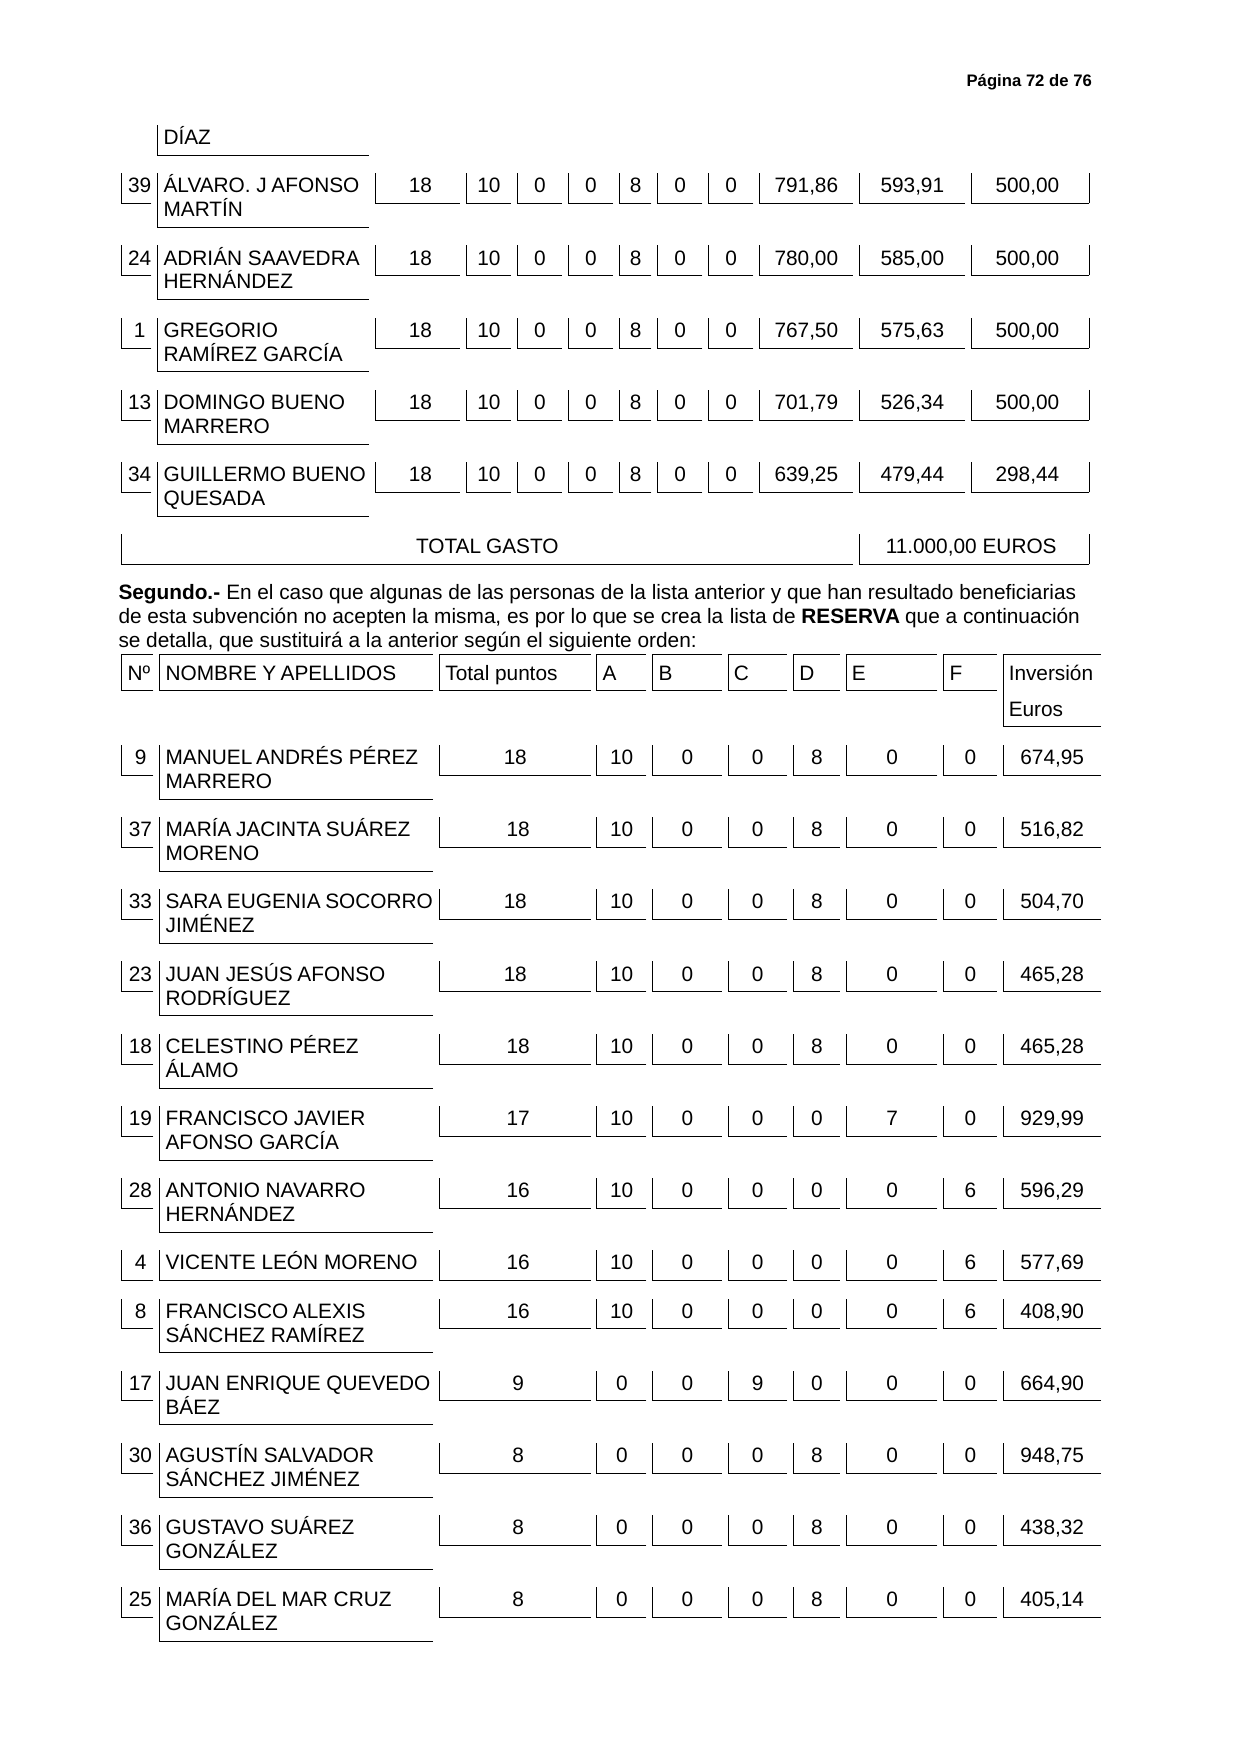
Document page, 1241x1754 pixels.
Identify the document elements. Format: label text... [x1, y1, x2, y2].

table_cell 0 [725, 1175, 790, 1247]
table_cell FRANCISCO ALEXIS SÁNCHEZ RAMÍREZ [156, 1296, 436, 1368]
table_cell [756, 122, 856, 170]
table_cell 10 [463, 243, 514, 315]
table_cell 408,90 [1000, 1296, 1104, 1368]
table_header C [725, 651, 790, 742]
table_cell [968, 122, 1092, 170]
table_cell 585,00 [856, 243, 968, 315]
table_cell 8 [790, 742, 843, 814]
table_cell 10 [463, 459, 514, 531]
table_cell 0 [940, 1031, 999, 1103]
table_cell 10 [594, 886, 649, 958]
table_cell 465,28 [1000, 959, 1104, 1031]
table_cell 0 [565, 315, 616, 387]
table_cell 0 [843, 1296, 940, 1368]
table_cell 10 [594, 742, 649, 814]
table_cell TOTAL GASTO [118, 531, 856, 579]
table_cell 0 [649, 886, 724, 958]
table_cell 0 [790, 1103, 843, 1175]
table_cell 0 [725, 1512, 790, 1584]
table_cell 8 [436, 1440, 593, 1512]
table_cell 664,90 [1000, 1368, 1104, 1440]
table_cell [118, 122, 154, 170]
table_cell 18 [436, 742, 593, 814]
table_cell 0 [565, 459, 616, 531]
table_cell 10 [594, 1296, 649, 1368]
table_cell 23 [118, 959, 156, 1031]
table_cell 16 [436, 1175, 593, 1247]
table_cell 516,82 [1000, 814, 1104, 886]
table_cell 526,34 [856, 387, 968, 459]
table_cell 0 [514, 243, 565, 315]
table_cell MARÍA DEL MAR CRUZ GONZÁLEZ [156, 1584, 436, 1656]
table_header Inversión Euros [1000, 651, 1104, 742]
table_cell 30 [118, 1440, 156, 1512]
table_cell 0 [594, 1512, 649, 1584]
table_cell 0 [725, 814, 790, 886]
table_cell 0 [725, 1296, 790, 1368]
table_header B [649, 651, 724, 742]
table_cell 504,70 [1000, 886, 1104, 958]
table_cell 0 [843, 814, 940, 886]
table_cell 0 [940, 1584, 999, 1656]
table_cell 8 [790, 1512, 843, 1584]
table_cell MANUEL ANDRÉS PÉREZ MARRERO [156, 742, 436, 814]
table_cell 0 [565, 243, 616, 315]
table_cell 0 [843, 886, 940, 958]
table_cell 0 [705, 170, 756, 242]
table_cell 791,86 [756, 170, 856, 242]
table_cell 9 [118, 742, 156, 814]
table_cell 0 [843, 1247, 940, 1296]
text Segundo.- En el caso que algunas de las personas de la lista anterior y que han resultado beneficiarias de esta subvención no acepten la misma, es por lo que se crea la lista de RESERVA que a continuación se detalla, que sustituirá a la anterior según el siguiente orden: [118, 579, 1092, 651]
table_cell [463, 122, 514, 170]
table_cell 500,00 [968, 243, 1092, 315]
table_cell 0 [594, 1440, 649, 1512]
table_cell 8 [790, 1584, 843, 1656]
table_cell 0 [940, 886, 999, 958]
table_cell MARÍA JACINTA SUÁREZ MORENO [156, 814, 436, 886]
table_cell 19 [118, 1103, 156, 1175]
table_cell 0 [705, 315, 756, 387]
table_cell 780,00 [756, 243, 856, 315]
table_cell 0 [565, 170, 616, 242]
table_cell 18 [118, 1031, 156, 1103]
table_header Nº [118, 651, 156, 742]
table_cell 10 [594, 1175, 649, 1247]
table_cell 17 [436, 1103, 593, 1175]
table_cell 0 [649, 1440, 724, 1512]
table_cell 0 [654, 170, 705, 242]
table_cell 0 [940, 814, 999, 886]
table_cell 0 [940, 1512, 999, 1584]
table_cell 0 [649, 1512, 724, 1584]
table_cell 0 [514, 170, 565, 242]
table_cell 8 [436, 1512, 593, 1584]
table_cell 8 [790, 959, 843, 1031]
table_cell 13 [118, 387, 154, 459]
table_cell 0 [790, 1175, 843, 1247]
table_cell 0 [654, 315, 705, 387]
table_cell 593,91 [856, 170, 968, 242]
table_cell 575,63 [856, 315, 968, 387]
table_cell 8 [616, 243, 654, 315]
table_cell 10 [594, 1247, 649, 1296]
table_header F [940, 651, 999, 742]
table_cell 479,44 [856, 459, 968, 531]
table_cell 10 [594, 1103, 649, 1175]
table_cell 8 [790, 886, 843, 958]
table_cell 8 [616, 170, 654, 242]
table_cell 18 [372, 243, 463, 315]
table_cell ADRIÁN SAAVEDRA HERNÁNDEZ [154, 243, 372, 315]
table_cell 10 [594, 1031, 649, 1103]
table_header Total puntos [436, 651, 593, 742]
table_cell [856, 122, 968, 170]
table_cell 34 [118, 459, 154, 531]
table_cell 438,32 [1000, 1512, 1104, 1584]
table_cell 0 [705, 243, 756, 315]
table_cell 16 [436, 1247, 593, 1296]
table_header D [790, 651, 843, 742]
table_cell VICENTE LEÓN MORENO [156, 1247, 436, 1296]
table_cell 37 [118, 814, 156, 886]
table_cell 6 [940, 1175, 999, 1247]
table_cell 639,25 [756, 459, 856, 531]
table_cell 0 [790, 1296, 843, 1368]
table_cell 8 [436, 1584, 593, 1656]
table_cell 0 [790, 1368, 843, 1440]
table_cell 8 [616, 459, 654, 531]
table_cell 0 [649, 1175, 724, 1247]
table_cell GUILLERMO BUENO QUESADA [154, 459, 372, 531]
table_cell CELESTINO PÉREZ ÁLAMO [156, 1031, 436, 1103]
table_cell 9 [436, 1368, 593, 1440]
table_cell 0 [649, 814, 724, 886]
table_cell 0 [940, 1103, 999, 1175]
table_cell 0 [514, 315, 565, 387]
table_cell 0 [790, 1247, 843, 1296]
table_cell 25 [118, 1584, 156, 1656]
table_cell 405,14 [1000, 1584, 1104, 1656]
table_cell 0 [843, 1031, 940, 1103]
table_cell 0 [725, 959, 790, 1031]
table_cell 0 [594, 1368, 649, 1440]
table_cell 0 [594, 1584, 649, 1656]
table_cell 10 [463, 387, 514, 459]
table_cell 0 [654, 243, 705, 315]
table_cell 6 [940, 1247, 999, 1296]
table_header NOMBRE Y APELLIDOS [156, 651, 436, 742]
table_cell 17 [118, 1368, 156, 1440]
table_cell ÁLVARO. J AFONSO MARTÍN [154, 170, 372, 242]
table_cell [372, 122, 463, 170]
table_cell 948,75 [1000, 1440, 1104, 1512]
table_cell 0 [565, 387, 616, 459]
table_header A [594, 651, 649, 742]
table_cell 18 [436, 886, 593, 958]
table_cell 0 [843, 1368, 940, 1440]
table_cell 16 [436, 1296, 593, 1368]
table_cell 0 [843, 742, 940, 814]
table_cell 0 [843, 1512, 940, 1584]
table_cell 0 [649, 1103, 724, 1175]
table_cell [565, 122, 616, 170]
table_cell 18 [436, 959, 593, 1031]
table_cell ANTONIO NAVARRO HERNÁNDEZ [156, 1175, 436, 1247]
table_cell 0 [843, 1175, 940, 1247]
table_cell 0 [654, 459, 705, 531]
table_cell SARA EUGENIA SOCORRO JIMÉNEZ [156, 886, 436, 958]
table_cell 8 [616, 387, 654, 459]
table_cell 8 [790, 1440, 843, 1512]
table_cell JUAN ENRIQUE QUEVEDO BÁEZ [156, 1368, 436, 1440]
table_cell 0 [649, 1368, 724, 1440]
table_cell 18 [436, 1031, 593, 1103]
table_cell 0 [725, 1031, 790, 1103]
table_cell 8 [790, 814, 843, 886]
table_cell 7 [843, 1103, 940, 1175]
table_cell 18 [372, 387, 463, 459]
table_cell JUAN JESÚS AFONSO RODRÍGUEZ [156, 959, 436, 1031]
table_cell 0 [725, 1584, 790, 1656]
table_cell 674,95 [1000, 742, 1104, 814]
table_cell 0 [514, 387, 565, 459]
table_cell 24 [118, 243, 154, 315]
table_cell 0 [725, 742, 790, 814]
table_cell 8 [118, 1296, 156, 1368]
table_cell 0 [940, 959, 999, 1031]
table_cell 0 [649, 1584, 724, 1656]
table_cell 0 [649, 1031, 724, 1103]
table_cell AGUSTÍN SALVADOR SÁNCHEZ JIMÉNEZ [156, 1440, 436, 1512]
table_cell [514, 122, 565, 170]
table_cell 298,44 [968, 459, 1092, 531]
table_cell 18 [372, 315, 463, 387]
table_cell 18 [372, 459, 463, 531]
table_cell 0 [940, 1368, 999, 1440]
table_cell 1 [118, 315, 154, 387]
table_cell 6 [940, 1296, 999, 1368]
table_cell 767,50 [756, 315, 856, 387]
table_cell 0 [654, 387, 705, 459]
table_cell 500,00 [968, 170, 1092, 242]
table_cell 577,69 [1000, 1247, 1104, 1296]
table_cell DÍAZ [154, 122, 372, 170]
table_cell 596,29 [1000, 1175, 1104, 1247]
table_cell GUSTAVO SUÁREZ GONZÁLEZ [156, 1512, 436, 1584]
table_cell [616, 122, 654, 170]
table_cell 0 [843, 959, 940, 1031]
table_cell 8 [616, 315, 654, 387]
table_cell GREGORIO RAMÍREZ GARCÍA [154, 315, 372, 387]
table_cell 0 [725, 1103, 790, 1175]
table_cell 10 [463, 170, 514, 242]
table_cell 10 [594, 814, 649, 886]
table_cell 18 [436, 814, 593, 886]
table_cell 465,28 [1000, 1031, 1104, 1103]
table_cell 36 [118, 1512, 156, 1584]
table_header E [843, 651, 940, 742]
table_cell 0 [649, 959, 724, 1031]
table_cell 0 [649, 1296, 724, 1368]
table_cell [654, 122, 705, 170]
table_cell DOMINGO BUENO MARRERO [154, 387, 372, 459]
table_cell 500,00 [968, 387, 1092, 459]
table_cell 8 [790, 1031, 843, 1103]
table_cell 33 [118, 886, 156, 958]
table_cell 0 [843, 1584, 940, 1656]
table_cell 0 [843, 1440, 940, 1512]
table_cell 9 [725, 1368, 790, 1440]
table_cell 39 [118, 170, 154, 242]
table_cell 28 [118, 1175, 156, 1247]
table_cell 4 [118, 1247, 156, 1296]
table_cell 10 [463, 315, 514, 387]
table_cell 11.000,00 EUROS [856, 531, 1092, 579]
table_cell 0 [649, 1247, 724, 1296]
table_cell 0 [705, 387, 756, 459]
table_cell 0 [725, 886, 790, 958]
table_cell 18 [372, 170, 463, 242]
table_cell FRANCISCO JAVIER AFONSO GARCÍA [156, 1103, 436, 1175]
table_cell 0 [705, 459, 756, 531]
table_cell 0 [725, 1247, 790, 1296]
table_cell 0 [940, 1440, 999, 1512]
table_cell 500,00 [968, 315, 1092, 387]
table_cell 701,79 [756, 387, 856, 459]
table_cell [705, 122, 756, 170]
table_cell 0 [514, 459, 565, 531]
table_cell 10 [594, 959, 649, 1031]
table_cell 929,99 [1000, 1103, 1104, 1175]
table_cell 0 [940, 742, 999, 814]
table_cell 0 [649, 742, 724, 814]
table_cell 0 [725, 1440, 790, 1512]
